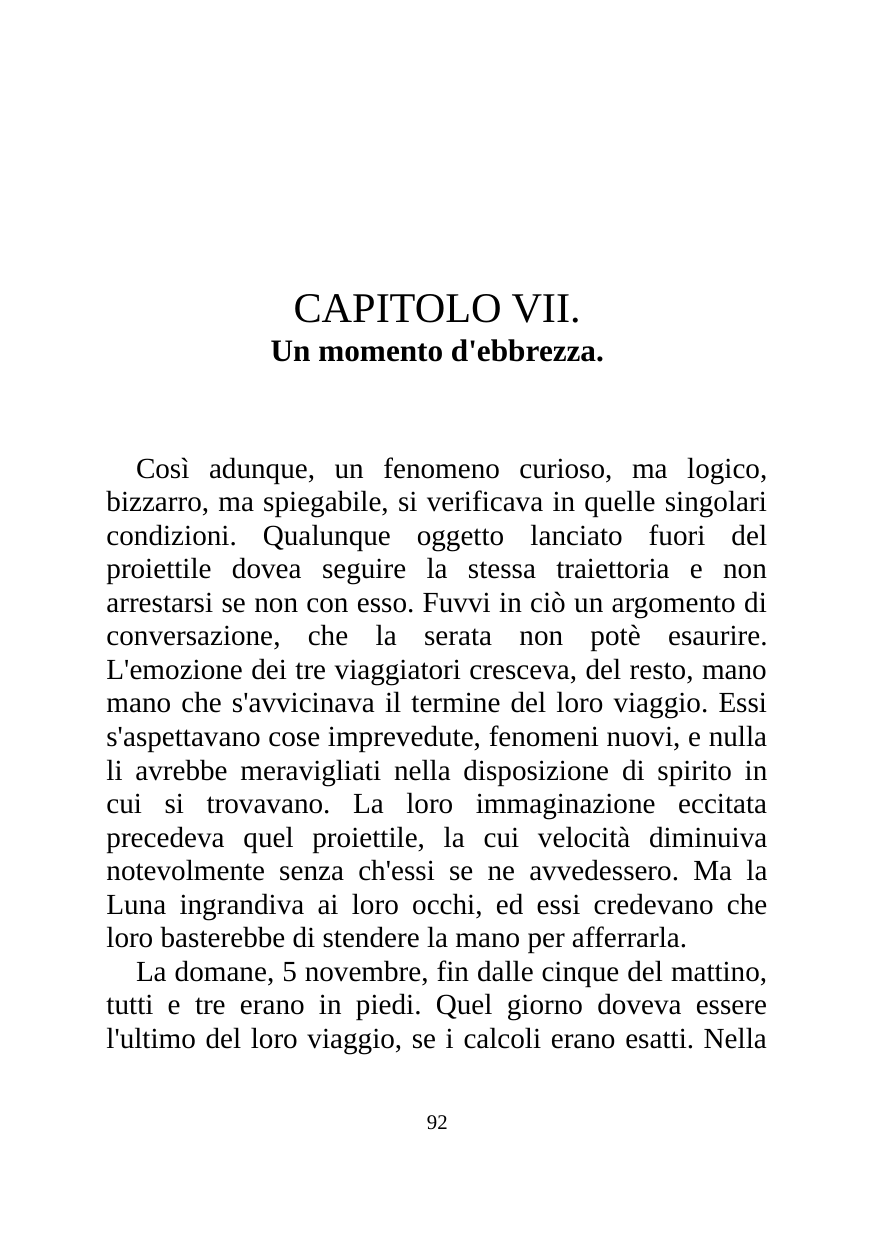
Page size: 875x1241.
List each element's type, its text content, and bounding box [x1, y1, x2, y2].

text La domane, 5 novembre, fin dalle cinque del mattino, tutti e tre erano in piedi. Quel giorno doveva essere l'ultimo del loro viaggio, se i calcoli erano esatti. Nella [106, 954, 768, 1054]
subtitle CAPITOLO VII. Un momento d'ebbrezza. [106, 283, 768, 368]
text Così adunque, un fenomeno curioso, ma logico, bizzarro, ma spiegabile, si verificava in quelle singolari condizioni. Qualunque oggetto lanciato fuori del proiettile dovea seguire la stessa traiettoria e non arrestarsi se non con esso. Fuvvi in ciò un argomento di conversazione, che la serata non potè esaurire. L'emozione dei tre viaggiatori cresceva, del resto, mano mano che s'avvicinava il termine del loro viaggio. Essi s'aspettavano cose imprevedute, fenomeni nuovi, e nulla li avrebbe meravigliati nella disposizione di spirito in cui si trovavano. La loro immaginazione eccitata precedeva quel proiettile, la cui velocità diminuiva notevolmente senza ch'essi se ne avvedessero. Ma la Luna ingrandiva ai loro occhi, ed essi credevano che loro basterebbe di stendere la mano per afferrarla. [106, 451, 768, 954]
